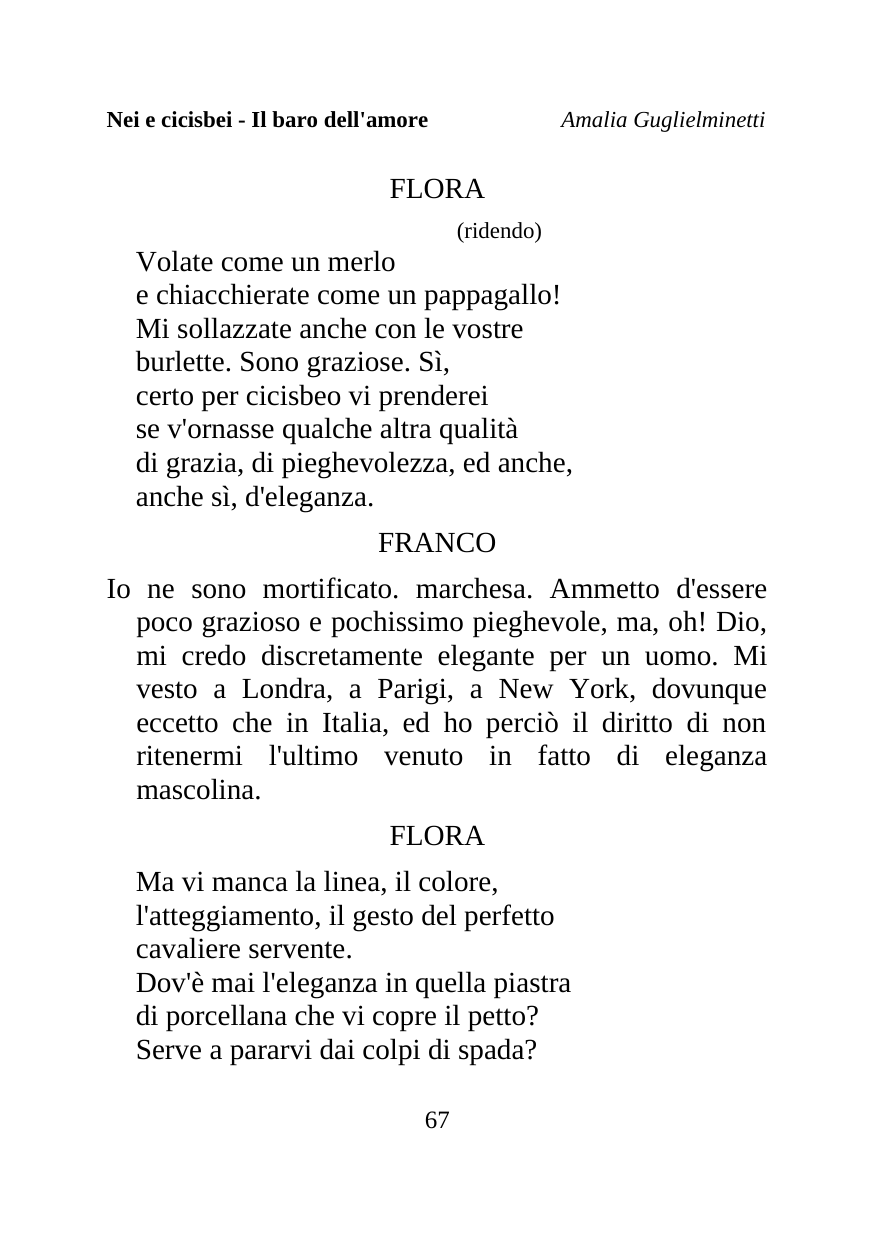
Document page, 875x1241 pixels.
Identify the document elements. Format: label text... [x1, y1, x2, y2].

text Ma vi manca la linea, il colore, l'atteggiamento, il gesto del perfetto cavaliere servente. Dov'è mai l'eleganza in quella piastra di porcellana che vi copre il petto? Serve a pararvi dai colpi di spada? [136, 864, 768, 1065]
text FLORA [106, 171, 768, 205]
text Io ne sono mortificato. marchesa. Ammetto d'essere poco grazioso e pochissimo pieghevole, ma, oh! Dio, mi credo discretamente elegante per un uomo. Mi vesto a Londra, a Parigi, a New York, dovunque eccetto che in Italia, ed ho perciò il diritto di non ritenermi l'ultimo venuto in fatto di eleganza mascolina. [106, 571, 768, 806]
text FLORA [106, 818, 768, 852]
text Volate come un merlo e chiacchierate come un pappagallo! Mi sollazzate anche con le vostre burlette. Sono graziose. Sì, certo per cicisbeo vi prenderei se v'ornasse qualche altra qualità di grazia, di pieghevolezza, ed anche, anche sì, d'eleganza. [136, 244, 768, 512]
text FRANCO [106, 525, 768, 558]
text (ridendo) [457, 217, 768, 244]
